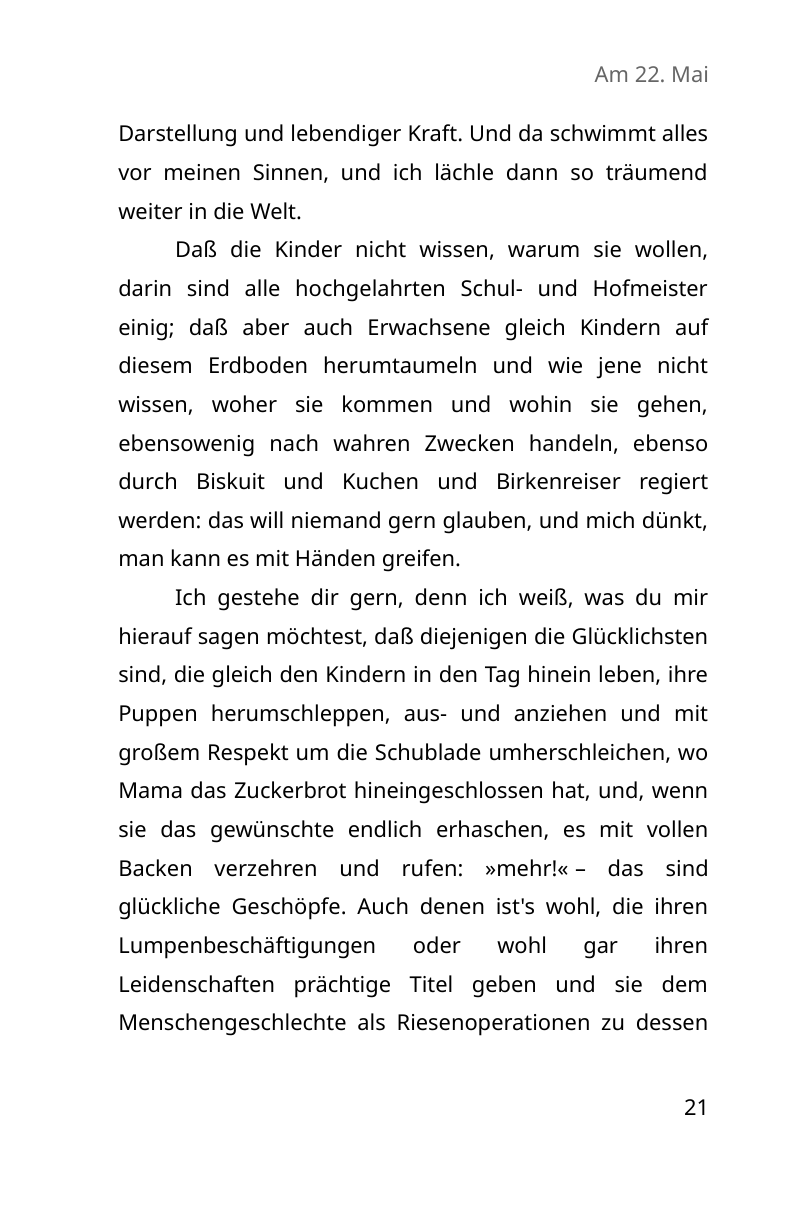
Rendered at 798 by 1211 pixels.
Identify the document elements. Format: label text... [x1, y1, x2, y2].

text Darstellung und lebendiger Kraft. Und da schwimmt alles vor meinen Sinnen, und ich lächle dann so träumend weiter in die Welt. [118, 118, 709, 225]
text Ich gestehe dir gern, denn ich weiß, was du mir hierauf sagen möchtest, daß diejenigen die Glücklichsten sind, die gleich den Kindern in den Tag hinein leben, ihre Puppen herumschleppen, aus- und anziehen und mit großem Respekt um die Schublade umherschleichen, wo Mama das Zuckerbrot hineingeschlossen hat, und, wenn sie das gewünschte endlich erhaschen, es mit vollen Backen verzehren und rufen: »mehr!« – das sind glückliche Geschöpfe. Auch denen ist's wohl, die ihren Lumpenbeschäftigungen oder wohl gar ihren Leidenschaften prächtige Titel geben und sie dem Menschengeschlechte als Riesenoperationen zu dessen [118, 582, 709, 1037]
text Daß die Kinder nicht wissen, warum sie wollen, darin sind alle hochgelahrten Schul- und Hofmeister einig; daß aber auch Erwachsene gleich Kindern auf diesem Erdboden herumtaumeln und wie jene nicht wissen, woher sie kommen und wohin sie gehen, ebensowenig nach wahren Zwecken handeln, ebenso durch Biskuit und Kuchen und Birkenreiser regiert werden: das will niemand gern glauben, und mich dünkt, man kann es mit Händen greifen. [118, 234, 709, 573]
